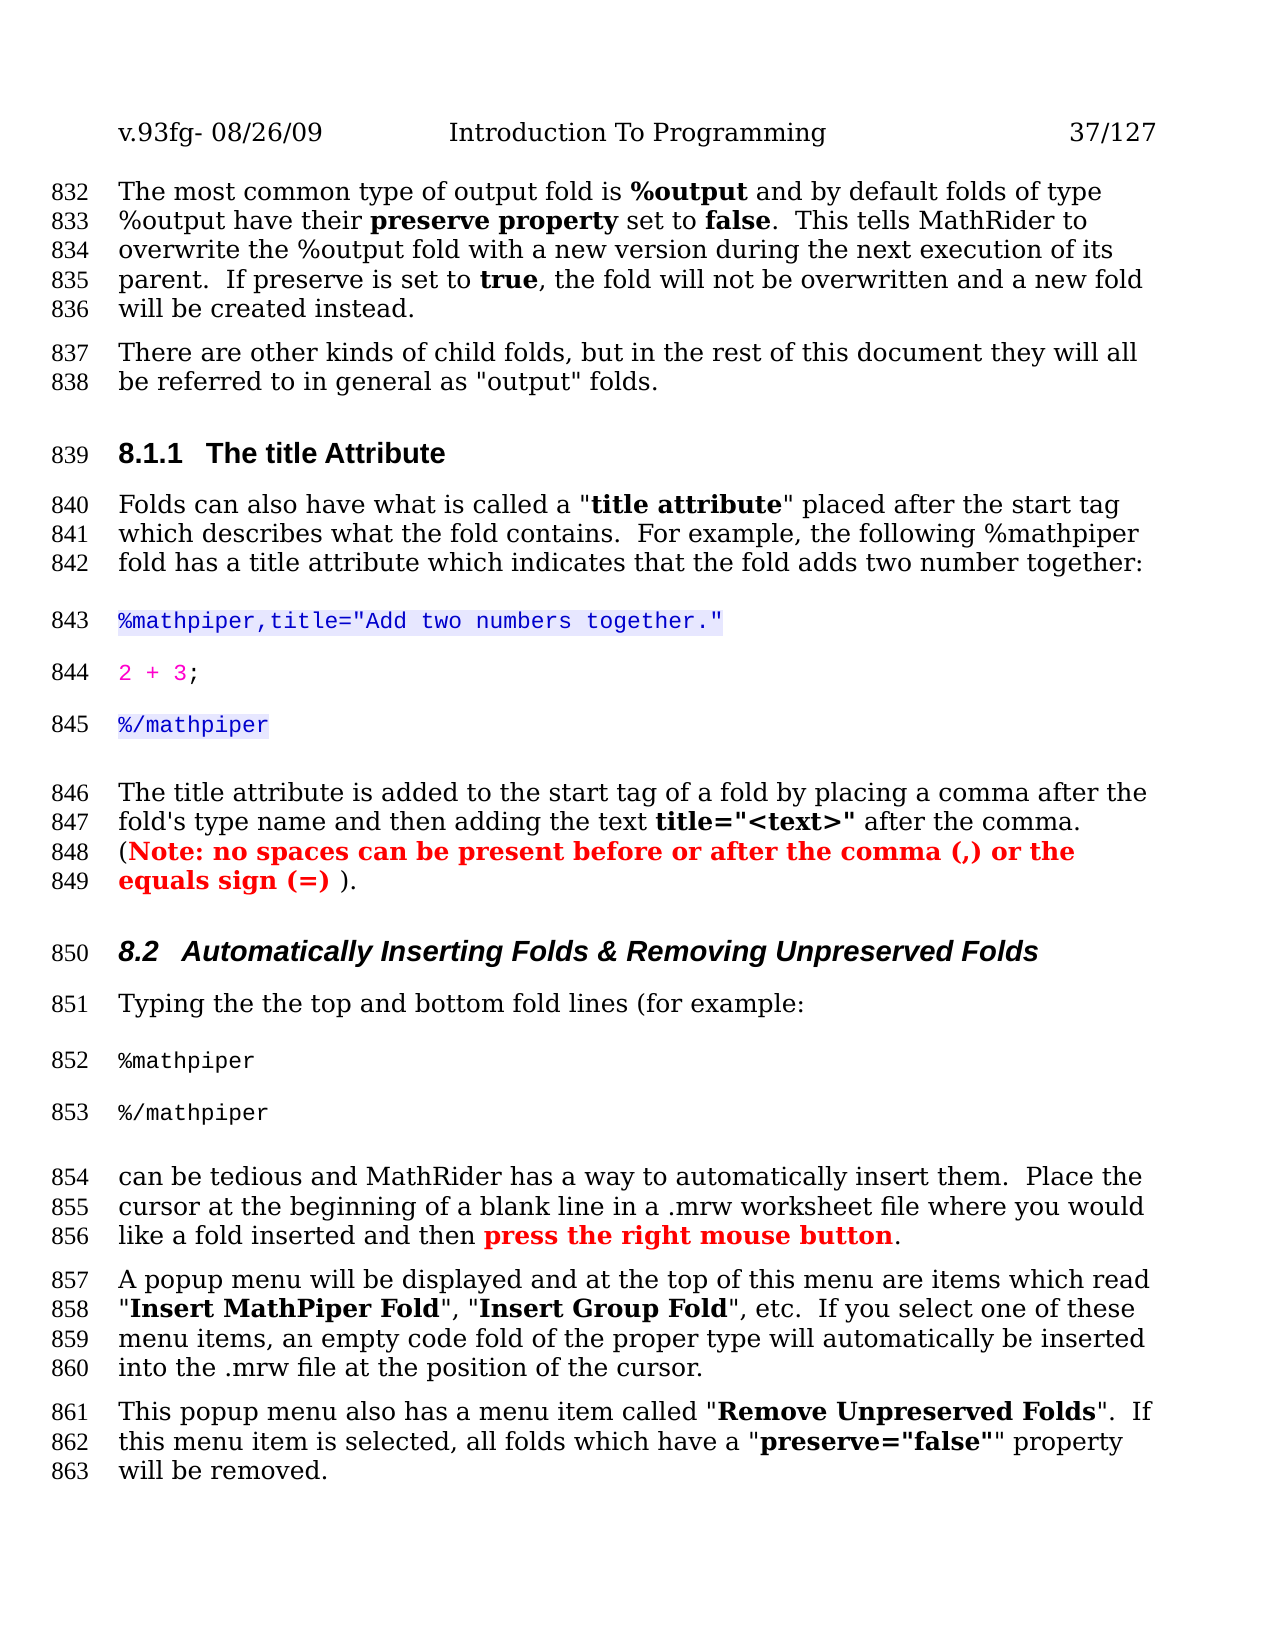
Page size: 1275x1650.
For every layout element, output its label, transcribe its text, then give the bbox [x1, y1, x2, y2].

text A popup menu will be displayed and at the top of this menu are items which read "Insert MathPiper Fold", "Insert Group Fold", etc. If you select one of these menu items, an empty code fold of the proper type will automatically be inserted into the .mrw file at the position of the cursor. [118, 1265, 1157, 1382]
text There are other kinds of child folds, but in the rest of this document they will all be referred to in general as "output" folds. [118, 338, 1157, 397]
text can be tedious and MathRider has a way to automatically insert them. Place the cursor at the beginning of a blank line in a .mrw worksheet file where you would like a fold inserted and then press the right mouse button. [118, 1163, 1157, 1250]
subtitle Automatically Inserting Folds & Removing Unpreserved Folds [118, 934, 1157, 968]
text %mathpiper [118, 1050, 1157, 1076]
text Typing the the top and bottom fold lines (for example: [118, 989, 1157, 1018]
text 2 + 3; [118, 662, 1157, 688]
text %/mathpiper [118, 1102, 1157, 1128]
text The most common type of output fold is %output and by default folds of type %output have their preserve property set to false. This tells MathRider to overwrite the %output fold with a new version during the next execution of its parent. If preserve is set to true, the fold will not be overwritten and a new fold will be created instead. [118, 177, 1157, 323]
text %mathpiper,title="Add two numbers together." [118, 610, 1157, 636]
text The title attribute is added to the start tag of a fold by placing a comma after the fold's type name and then adding the text title="<text>" after the comma. (Note: no spaces can be present before or after the comma (,) or the equals sign (=) ). [118, 778, 1157, 895]
text Folds can also have what is called a "title attribute" placed after the start tag which describes what the fold contains. For example, the following %mathpiper fold has a title attribute which indicates that the fold adds two number together: [118, 490, 1157, 578]
text This popup menu also has a menu item called "Remove Unpreserved Folds". If this menu item is selected, all folds which have a "preserve="false"" property will be removed. [118, 1397, 1157, 1485]
text %/mathpiper [118, 713, 1157, 739]
subtitle The title Attribute [118, 436, 1157, 469]
